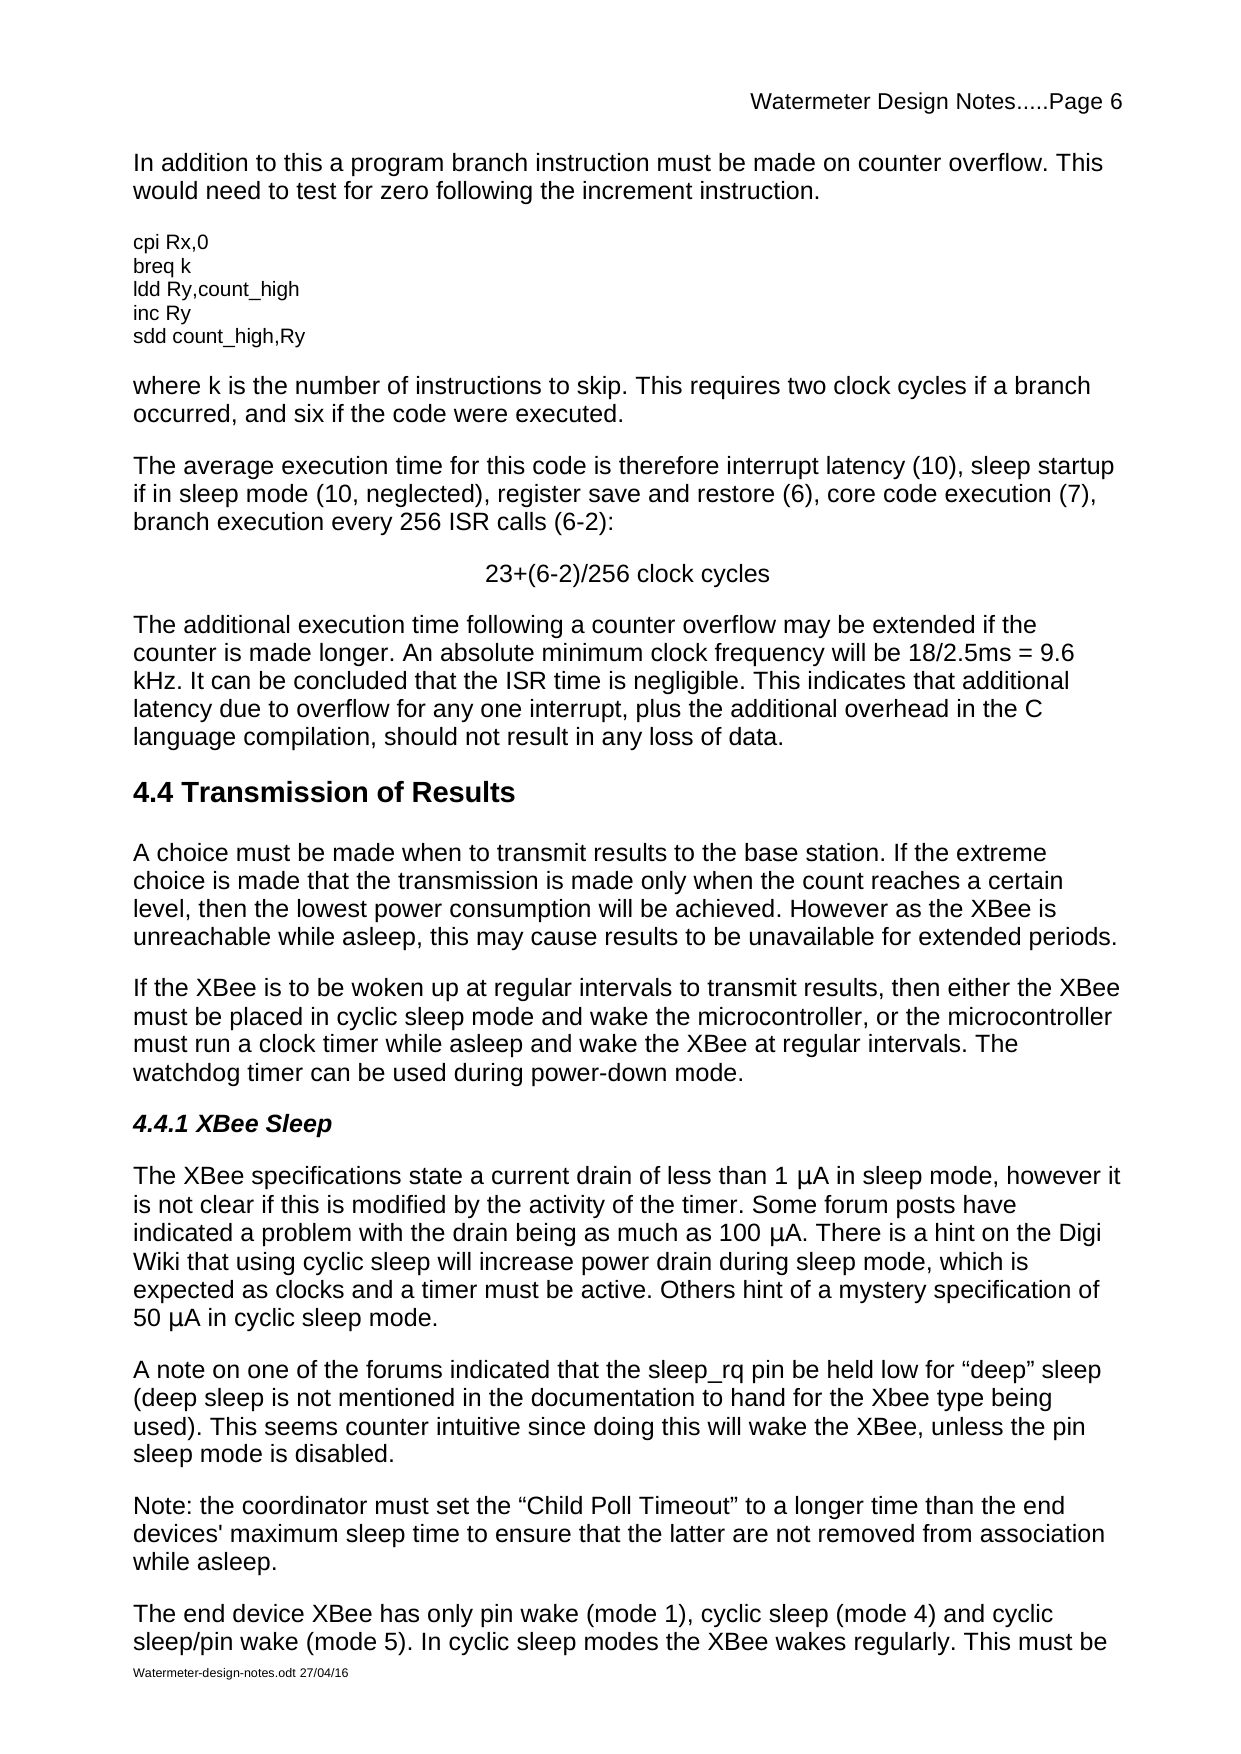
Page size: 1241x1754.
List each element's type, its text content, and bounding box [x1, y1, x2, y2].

text breq k [133, 254, 1123, 278]
text The average execution time for this code is therefore interrupt latency (10), sleep startup if in sleep mode (10, neglected), register save and restore (6), core code execution (7), branch execution every 256 ISR calls (6-2): [133, 452, 1123, 536]
text In addition to this a program branch instruction must be made on counter overflow. This would need to test for zero following the increment instruction. [133, 149, 1123, 205]
text inc Ry [133, 301, 1123, 325]
text The additional execution time following a counter overflow may be extended if the counter is made longer. An absolute minimum clock frequency will be 18/2.5ms = 9.6 kHz. It can be concluded that the ISR time is negligible. This indicates that additional latency due to overflow for any one interrupt, plus the additional overhead in the C language compilation, should not result in any loss of data. [133, 611, 1123, 751]
text where k is the number of instructions to skip. This requires two clock cycles if a branch occurred, and six if the code were executed. [133, 372, 1123, 428]
text 23+(6-2)/256 clock cycles [133, 559, 1123, 587]
text A note on one of the forums indicated that the sleep_rq pin be held low for “deep” sleep (deep sleep is not mentioned in the documentation to hand for the Xbee type being used). This seems counter intuitive since doing this will wake the XBee, unless the pin sleep mode is disabled. [133, 1356, 1123, 1468]
subtitle Transmission of Results [133, 776, 1123, 808]
text cpi Rx,0 [133, 231, 1123, 254]
text The XBee specifications state a current drain of less than 1 μA in sleep mode, however it is not clear if this is modified by the activity of the timer. Some forum posts have indicated a problem with the drain being as much as 100 μA. There is a hint on the Digi Wiki that using cyclic sleep will increase power drain during sleep mode, which is expected as clocks and a timer must be active. Others hint of a mystery specification of 50 μA in cyclic sleep mode. [133, 1162, 1123, 1333]
text The end device XBee has only pin wake (mode 1), cyclic sleep (mode 4) and cyclic sleep/pin wake (mode 5). In cyclic sleep modes the XBee wakes regularly. This must be [133, 1600, 1123, 1656]
text If the XBee is to be woken up at regular intervals to transmit results, then either the XBee must be placed in cyclic sleep mode and wake the microcontroller, or the microcontroller must run a clock timer while asleep and wake the XBee at regular intervals. The watchdog timer can be used during power-down mode. [133, 974, 1123, 1086]
text Note: the coordinator must set the “Child Poll Timeout” to a longer time than the end devices' maximum sleep time to ensure that the latter are not removed from association while asleep. [133, 1492, 1123, 1576]
text ldd Ry,count_high [133, 278, 1123, 301]
text sdd count_high,Ry [133, 325, 1123, 348]
text A choice must be made when to transmit results to the base station. If the extreme choice is made that the transmission is made only when the count reaches a certain level, then the lowest power consumption will be achieved. However as the XBee is unreachable while asleep, this may cause results to be unavailable for extended periods. [133, 839, 1123, 951]
subtitle XBee Sleep [133, 1110, 1123, 1138]
